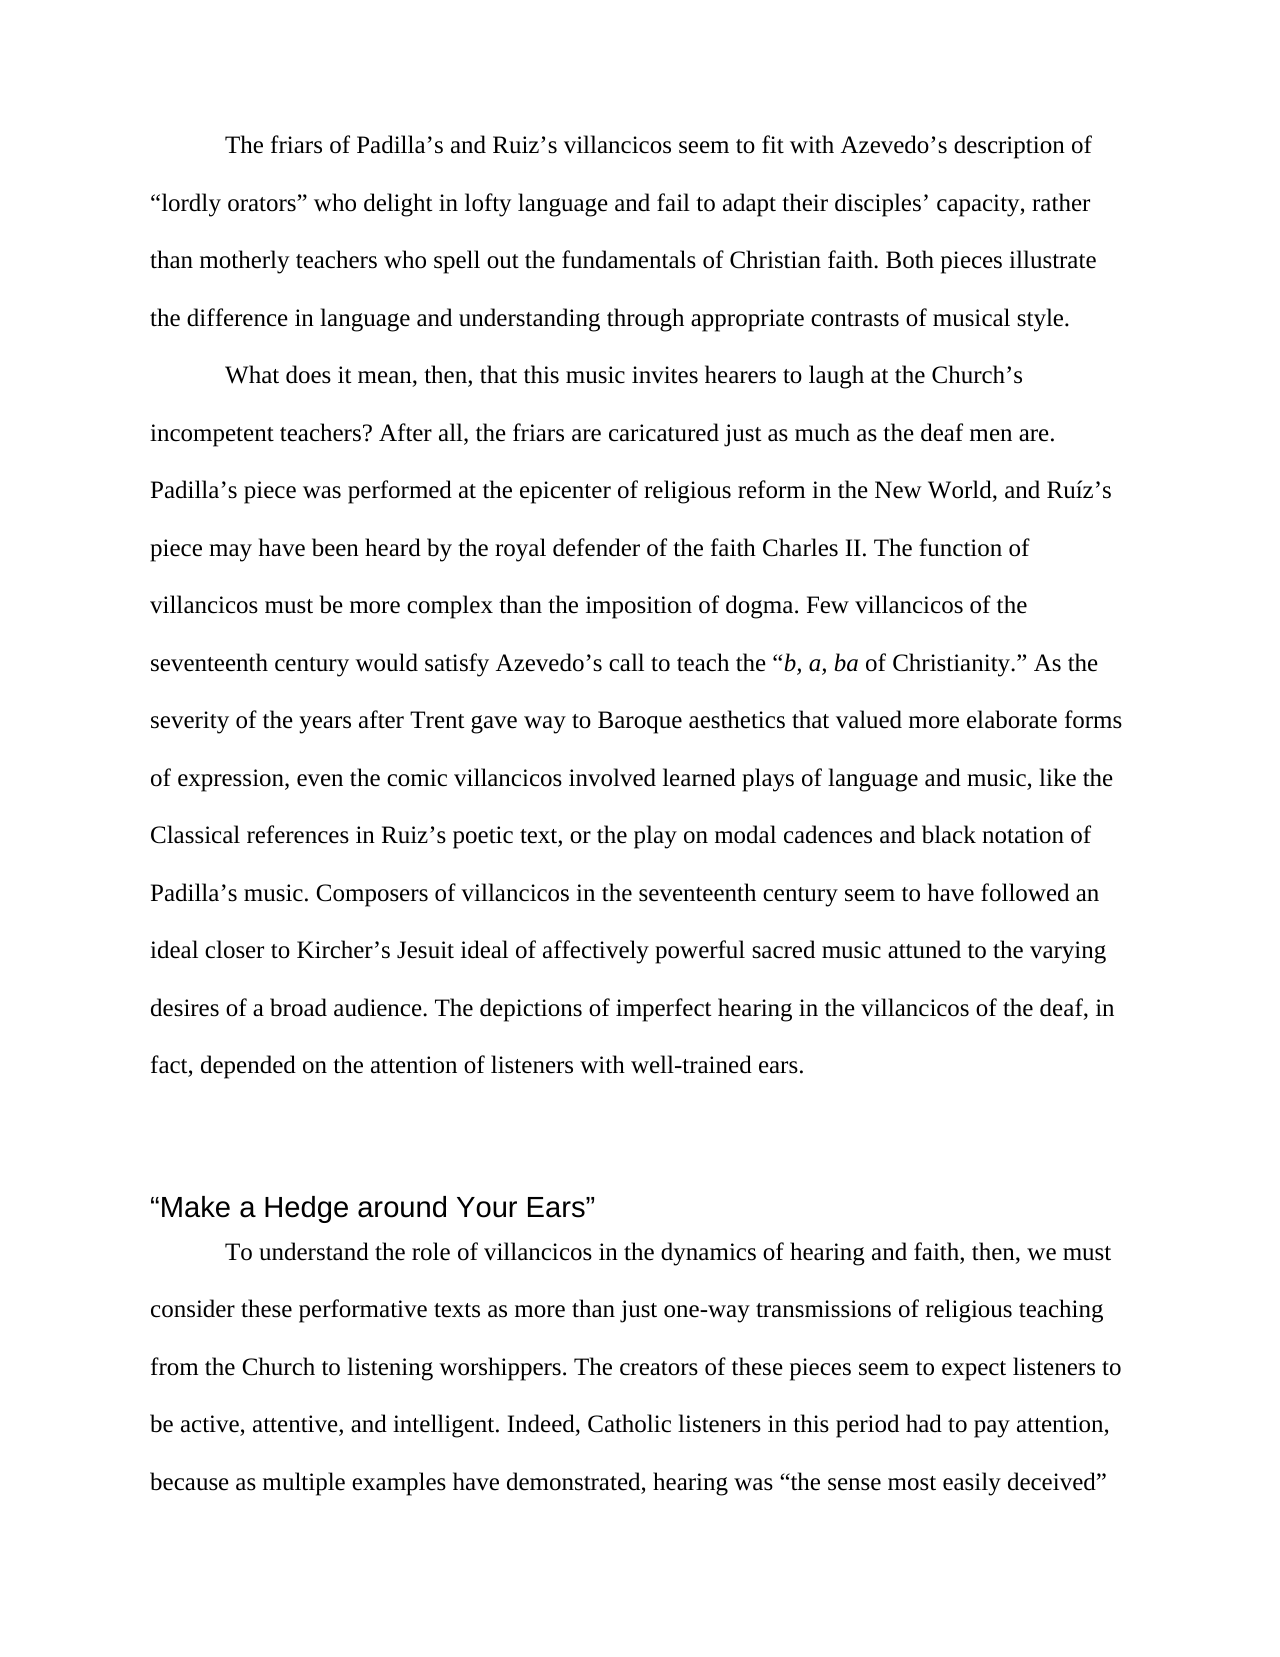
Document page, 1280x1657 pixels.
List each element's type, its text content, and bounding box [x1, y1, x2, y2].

text The friars of Padilla’s and Ruiz’s villancicos seem to fit with Azevedo’s description of “lordly orators” who delight in lofty language and fail to adapt their disciples’ capacity, rather than motherly teachers who spell out the fundamentals of Christian faith. Both pieces illustrate the difference in language and understanding through appropriate contrasts of musical style. [150, 131, 1130, 332]
text What does it mean, then, that this music invites hearers to laugh at the Church’s incompetent teachers? After all, the friars are caricatured just as much as the deaf men are. Padilla’s piece was performed at the epicenter of religious reform in the New World, and Ruíz’s piece may have been heard by the royal defender of the faith Charles II. The function of villancicos must be more complex than the imposition of dogma. Few villancicos of the seventeenth century would satisfy Azevedo’s call to teach the “b, a, ba of Christianity.” As the severity of the years after Trent gave way to Baroque aesthetics that valued more elaborate forms of expression, even the comic villancicos involved learned plays of language and music, like the Classical references in Ruiz’s poetic text, or the play on modal cadences and black notation of Padilla’s music. Composers of villancicos in the seventeenth century seem to have followed an ideal closer to Kircher’s Jesuit ideal of affectively powerful sacred music attuned to the varying desires of a broad audience. The depictions of imperfect hearing in the villancicos of the deaf, in fact, depended on the attention of listeners with well-trained ears. [150, 361, 1130, 1079]
subtitle “Make a Hedge around Your Ears” [150, 1191, 1130, 1224]
text To understand the role of villancicos in the dynamics of hearing and faith, then, we must consider these performative texts as more than just one-way transmissions of religious teaching from the Church to listening worshippers. The creators of these pieces seem to expect listeners to be active, attentive, and intelligent. Indeed, Catholic listeners in this period had to pay attention, because as multiple examples have demonstrated, hearing was “the sense most easily deceived” [150, 1237, 1130, 1495]
